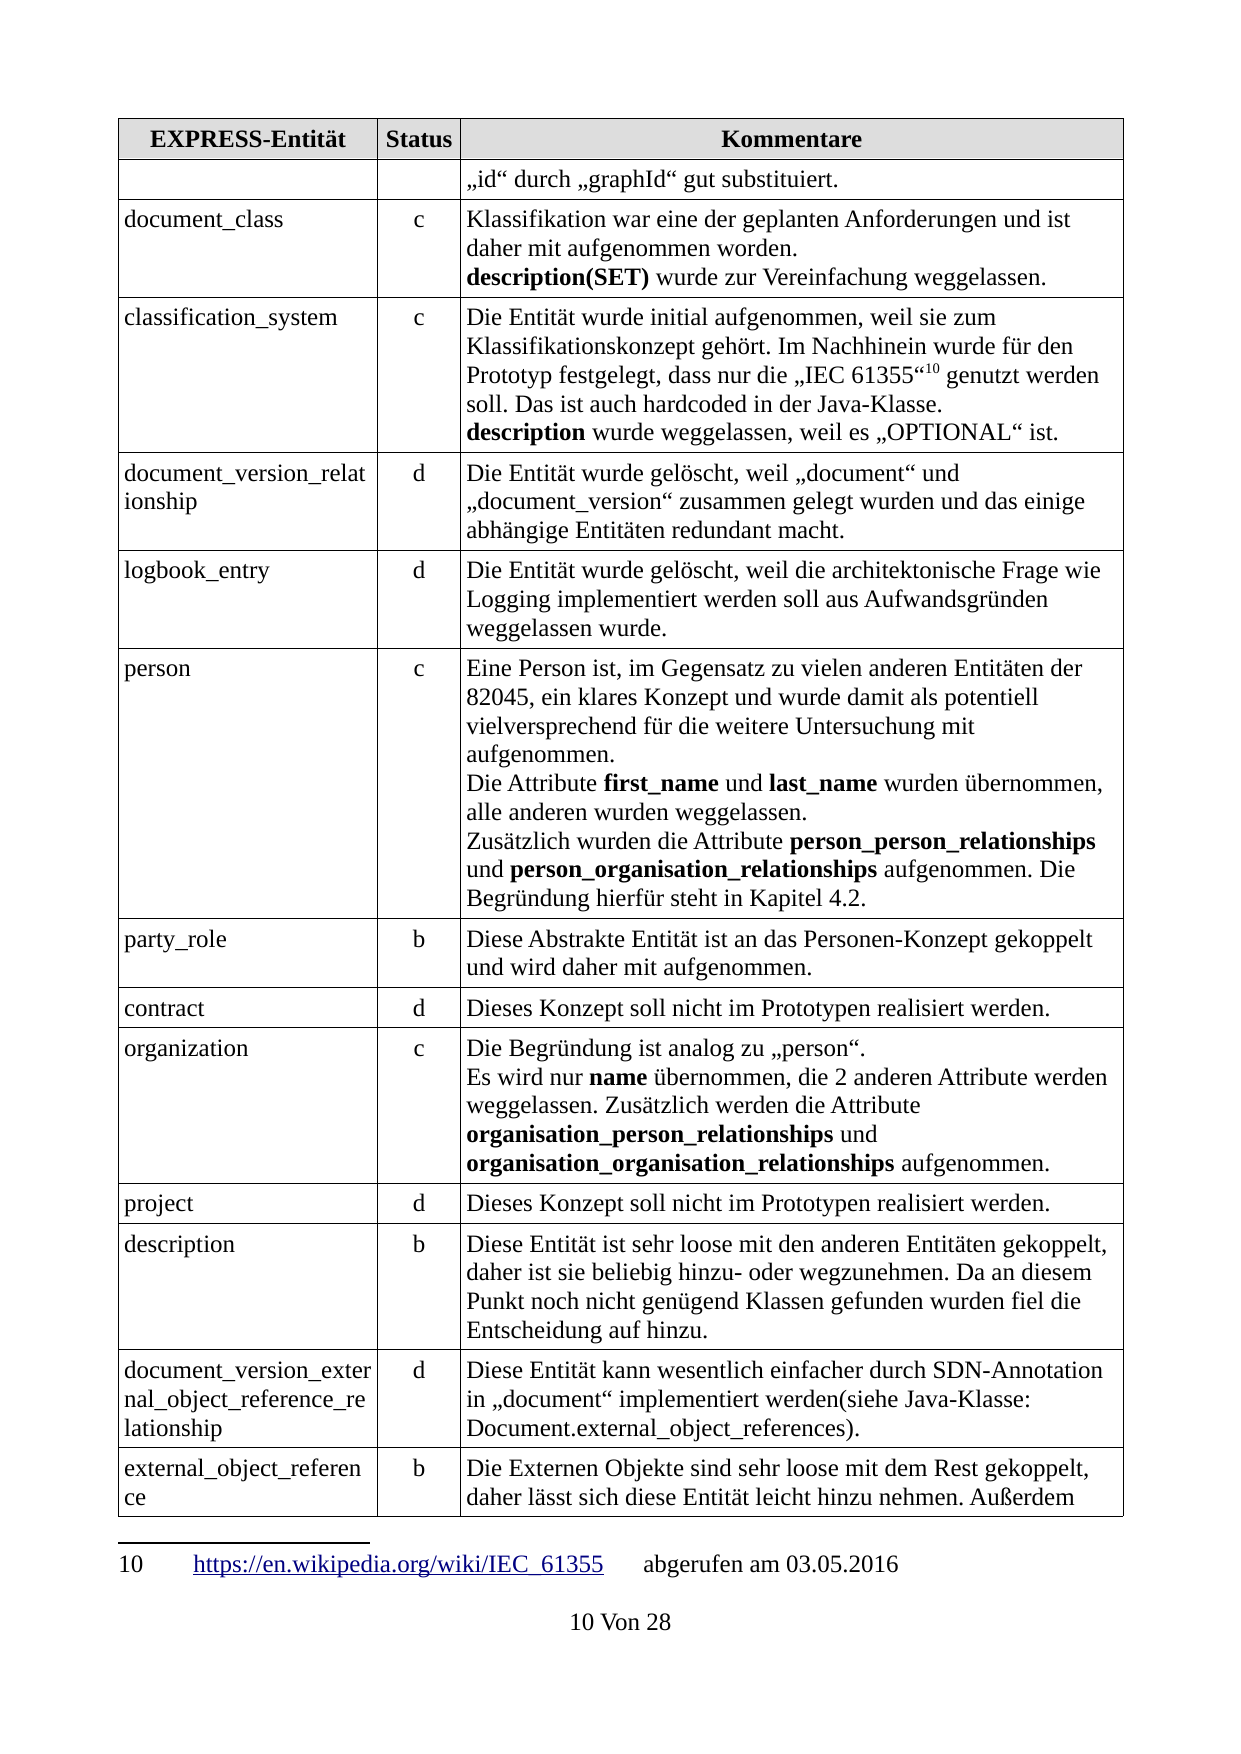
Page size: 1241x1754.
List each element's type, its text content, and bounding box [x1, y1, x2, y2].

table_cell [378, 160, 460, 199]
table_cell logbook_entry [119, 551, 377, 647]
table_cell description [119, 1224, 377, 1349]
table_cell Die Begründung ist analog zu „person“. Es wird nur name übernommen, die 2 anderen Attribute werden weggelassen. Zusätzlich werden die Attribute organisation_person_relationships und organisation_organisation_relationships aufgenommen. [461, 1028, 1123, 1182]
table_cell Diese Entität ist sehr loose mit den anderen Entitäten gekoppelt, daher ist sie beliebig hinzu- oder wegzunehmen. Da an diesem Punkt noch nicht genügend Klassen gefunden wurden fiel die Entscheidung auf hinzu. [461, 1224, 1123, 1349]
table_cell Dieses Konzept soll nicht im Prototypen realisiert werden. [461, 988, 1123, 1027]
table_cell b [378, 1224, 460, 1349]
table_cell Die Entität wurde gelöscht, weil „document“ und „document_version“ zusammen gelegt wurden und das einige abhängige Entitäten redundant macht. [461, 453, 1123, 550]
table_cell Diese Abstrakte Entität ist an das Personen-Konzept gekoppelt und wird daher mit aufgenommen. [461, 919, 1123, 987]
table_header EXPRESS-Entität [119, 119, 377, 158]
table_cell external_object_reference [119, 1448, 377, 1516]
table_cell [119, 160, 377, 199]
table_cell c [378, 649, 460, 918]
table_cell Die Externen Objekte sind sehr loose mit dem Rest gekoppelt, daher lässt sich diese Entität leicht hinzu nehmen. Außerdem [461, 1448, 1123, 1516]
table_cell document_class [119, 200, 377, 297]
table_cell b [378, 919, 460, 987]
table_cell contract [119, 988, 377, 1027]
table_cell document_version_external_object_reference_relationship [119, 1350, 377, 1447]
table_header Status [378, 119, 460, 158]
table_cell b [378, 1448, 460, 1516]
table_cell organization [119, 1028, 377, 1182]
table_cell Diese Entität kann wesentlich einfacher durch SDN-Annotation in „document“ implementiert werden(siehe Java-Klasse: Document.external_object_references). [461, 1350, 1123, 1447]
table_cell person [119, 649, 377, 918]
table_cell c [378, 298, 460, 452]
table_cell Klassifikation war eine der geplanten Anforderungen und ist daher mit aufgenommen worden. description(SET) wurde zur Vereinfachung weggelassen. [461, 200, 1123, 297]
table_cell „id“ durch „graphId“ gut substituiert. [461, 160, 1123, 199]
table_cell d [378, 551, 460, 647]
table_cell party_role [119, 919, 377, 987]
table_cell document_version_relationship [119, 453, 377, 550]
table_cell c [378, 200, 460, 297]
table_cell Die Entität wurde initial aufgenommen, weil sie zum Klassifikationskonzept gehört. Im Nachhinein wurde für den Prototyp festgelegt, dass nur die „IEC 61355“ genutzt werden soll. Das ist auch hardcoded in der Java-Klasse. description wurde weggelassen, weil es „OPTIONAL“ ist. [461, 298, 1123, 452]
table_cell Dieses Konzept soll nicht im Prototypen realisiert werden. [461, 1184, 1123, 1223]
table_cell Die Entität wurde gelöscht, weil die architektonische Frage wie Logging implementiert werden soll aus Aufwandsgründen weggelassen wurde. [461, 551, 1123, 647]
table_cell d [378, 1184, 460, 1223]
table_cell d [378, 988, 460, 1027]
table_cell d [378, 1350, 460, 1447]
table_cell d [378, 453, 460, 550]
table_cell classification_system [119, 298, 377, 452]
table_cell Eine Person ist, im Gegensatz zu vielen anderen Entitäten der 82045, ein klares Konzept und wurde damit als potentiell vielversprechend für die weitere Untersuchung mit aufgenommen. Die Attribute first_name und last_name wurden übernommen, alle anderen wurden weggelassen. Zusätzlich wurden die Attribute person_person_relationships und person_organisation_relationships aufgenommen. Die Begründung hierfür steht in Kapitel 4.2. [461, 649, 1123, 918]
table_cell c [378, 1028, 460, 1182]
table_header Kommentare [461, 119, 1123, 158]
table_cell project [119, 1184, 377, 1223]
